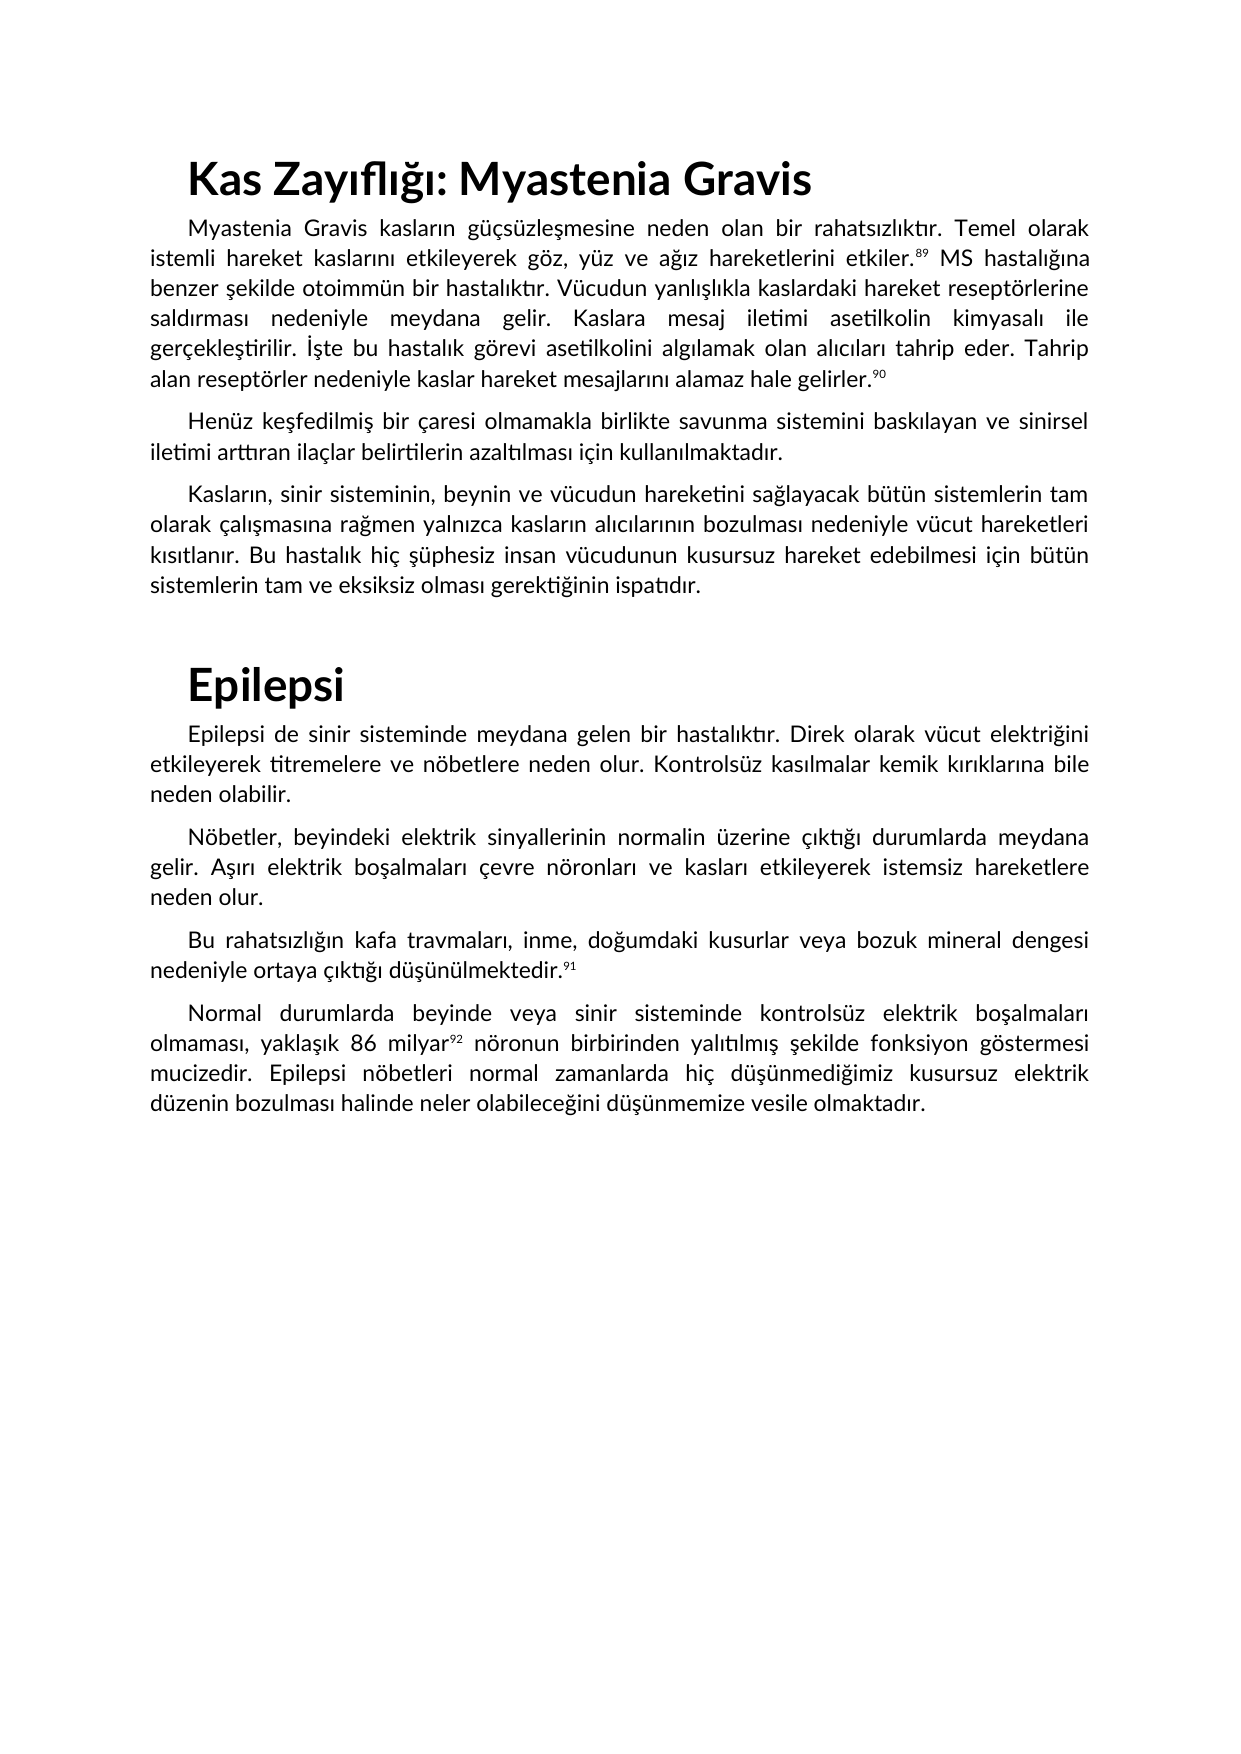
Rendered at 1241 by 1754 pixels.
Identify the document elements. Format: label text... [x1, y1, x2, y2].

subtitle Kas Zayıflığı: Myastenia Gravis [187, 150, 1090, 205]
text Henüz keşfedilmiş bir çaresi olmamakla birlikte savunma sistemini baskılayan ve sinirsel iletimi arttıran ilaçlar belirtilerin azaltılması için kullanılmaktadır. [150, 407, 1090, 465]
text Myastenia Gravis kasların güçsüzleşmesine neden olan bir rahatsızlıktır. Temel olarak istemli hareket kaslarını etkileyerek göz, yüz ve ağız hareketlerini etkiler.89 MS hastalığına benzer şekilde otoimmün bir hastalıktır. Vücudun yanlışlıkla kaslardaki hareket reseptörlerine saldırması nedeniyle meydana gelir. Kaslara mesaj iletimi asetilkolin kimyasalı ile gerçekleştirilir. İşte bu hastalık görevi asetilkolini algılamak olan alıcıları tahrip eder. Tahrip alan reseptörler nedeniyle kaslar hareket mesajlarını alamaz hale gelirler.90 [150, 213, 1090, 392]
text Epilepsi de sinir sisteminde meydana gelen bir hastalıktır. Direk olarak vücut elektriğini etkileyerek titremelere ve nöbetlere neden olur. Kontrolsüz kasılmalar kemik kırıklarına bile neden olabilir. [150, 719, 1090, 807]
text Normal durumlarda beyinde veya sinir sisteminde kontrolsüz elektrik boşalmaları olmaması, yaklaşık 86 milyar92 nöronun birbirinden yalıtılmış şekilde fonksiyon göstermesi mucizedir. Epilepsi nöbetleri normal zamanlarda hiç düşünmediğimiz kusursuz elektrik düzenin bozulması halinde neler olabileceğini düşünmemize vesile olmaktadır. [150, 998, 1090, 1117]
subtitle Epilepsi [187, 656, 1090, 711]
text Bu rahatsızlığın kafa travmaları, inme, doğumdaki kusurlar veya bozuk mineral dengesi nedeniyle ortaya çıktığı düşünülmektedir.91 [150, 926, 1090, 983]
text Nöbetler, beyindeki elektrik sinyallerinin normalin üzerine çıktığı durumlarda meydana gelir. Aşırı elektrik boşalmaları çevre nöronları ve kasları etkileyerek istemsiz hareketlere neden olur. [150, 822, 1090, 910]
text Kasların, sinir sisteminin, beynin ve vücudun hareketini sağlayacak bütün sistemlerin tam olarak çalışmasına rağmen yalnızca kasların alıcılarının bozulması nedeniyle vücut hareketleri kısıtlanır. Bu hastalık hiç şüphesiz insan vücudunun kusursuz hareket edebilmesi için bütün sistemlerin tam ve eksiksiz olması gerektiğinin ispatıdır. [150, 480, 1090, 598]
